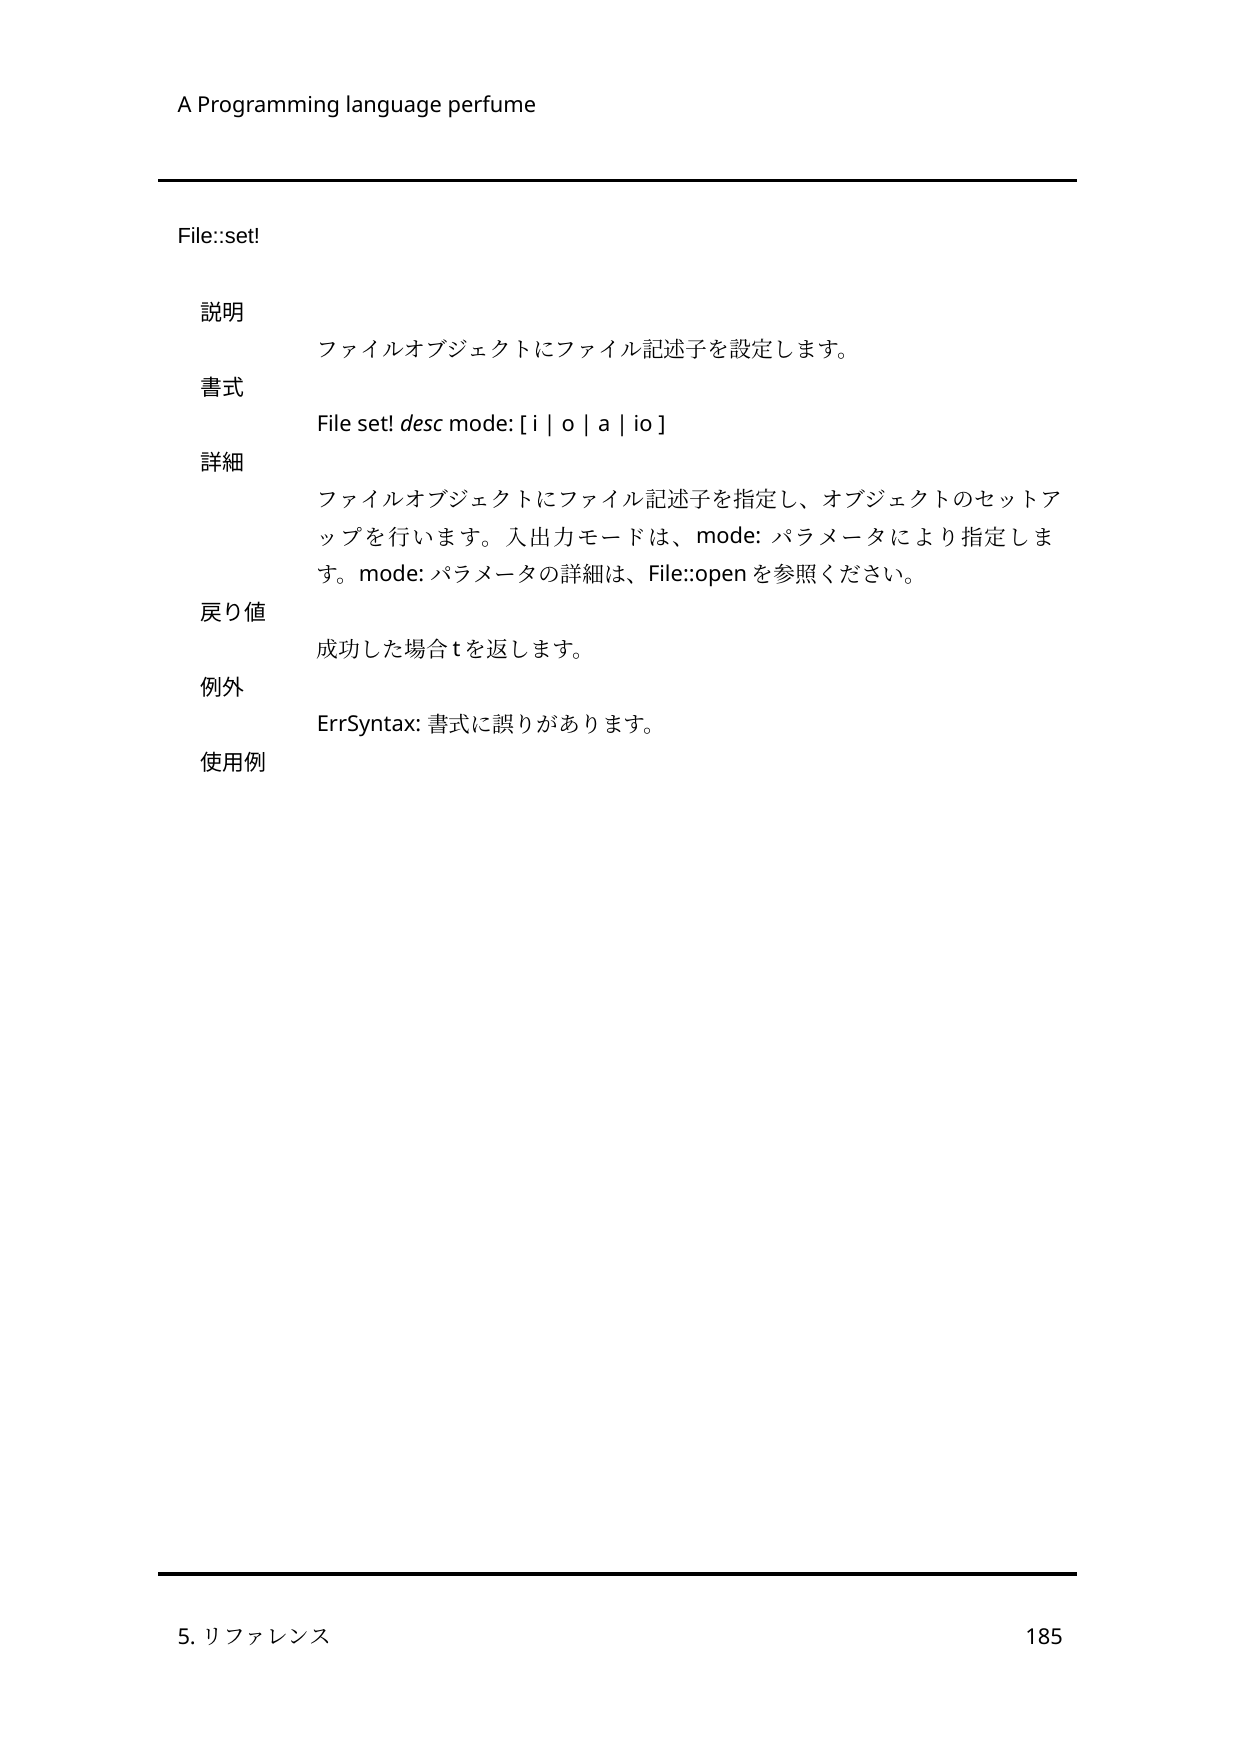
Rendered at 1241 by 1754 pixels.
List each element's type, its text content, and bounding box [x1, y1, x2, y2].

table_cell 書式 [200, 367, 317, 442]
table_cell ファイルオブジェクトにファイル記述子を指定し、オブジェクトのセットアップを行います。入出力モードは、mode: パラメータにより指定します。mode: パラメータの詳細は、File::openを参照ください。 [317, 442, 1063, 592]
table_cell 使用例 [200, 742, 317, 817]
table_cell ErrSyntax: 書式に誤りがあります。 [317, 667, 1063, 742]
table_cell 例外 [200, 667, 317, 742]
table_cell 成功した場合tを返します。 [317, 592, 1063, 667]
table_cell [317, 742, 1063, 817]
table_cell 詳細 [200, 442, 317, 592]
table_header ファイルオブジェクトにファイル記述子を設定します。 [317, 292, 1063, 367]
table_cell File set! desc mode: [ i | o | a | io ] [317, 367, 1063, 442]
subtitle File::set! [177, 217, 1063, 254]
table_header 説明 [200, 292, 317, 367]
table_cell 戻り値 [200, 592, 317, 667]
